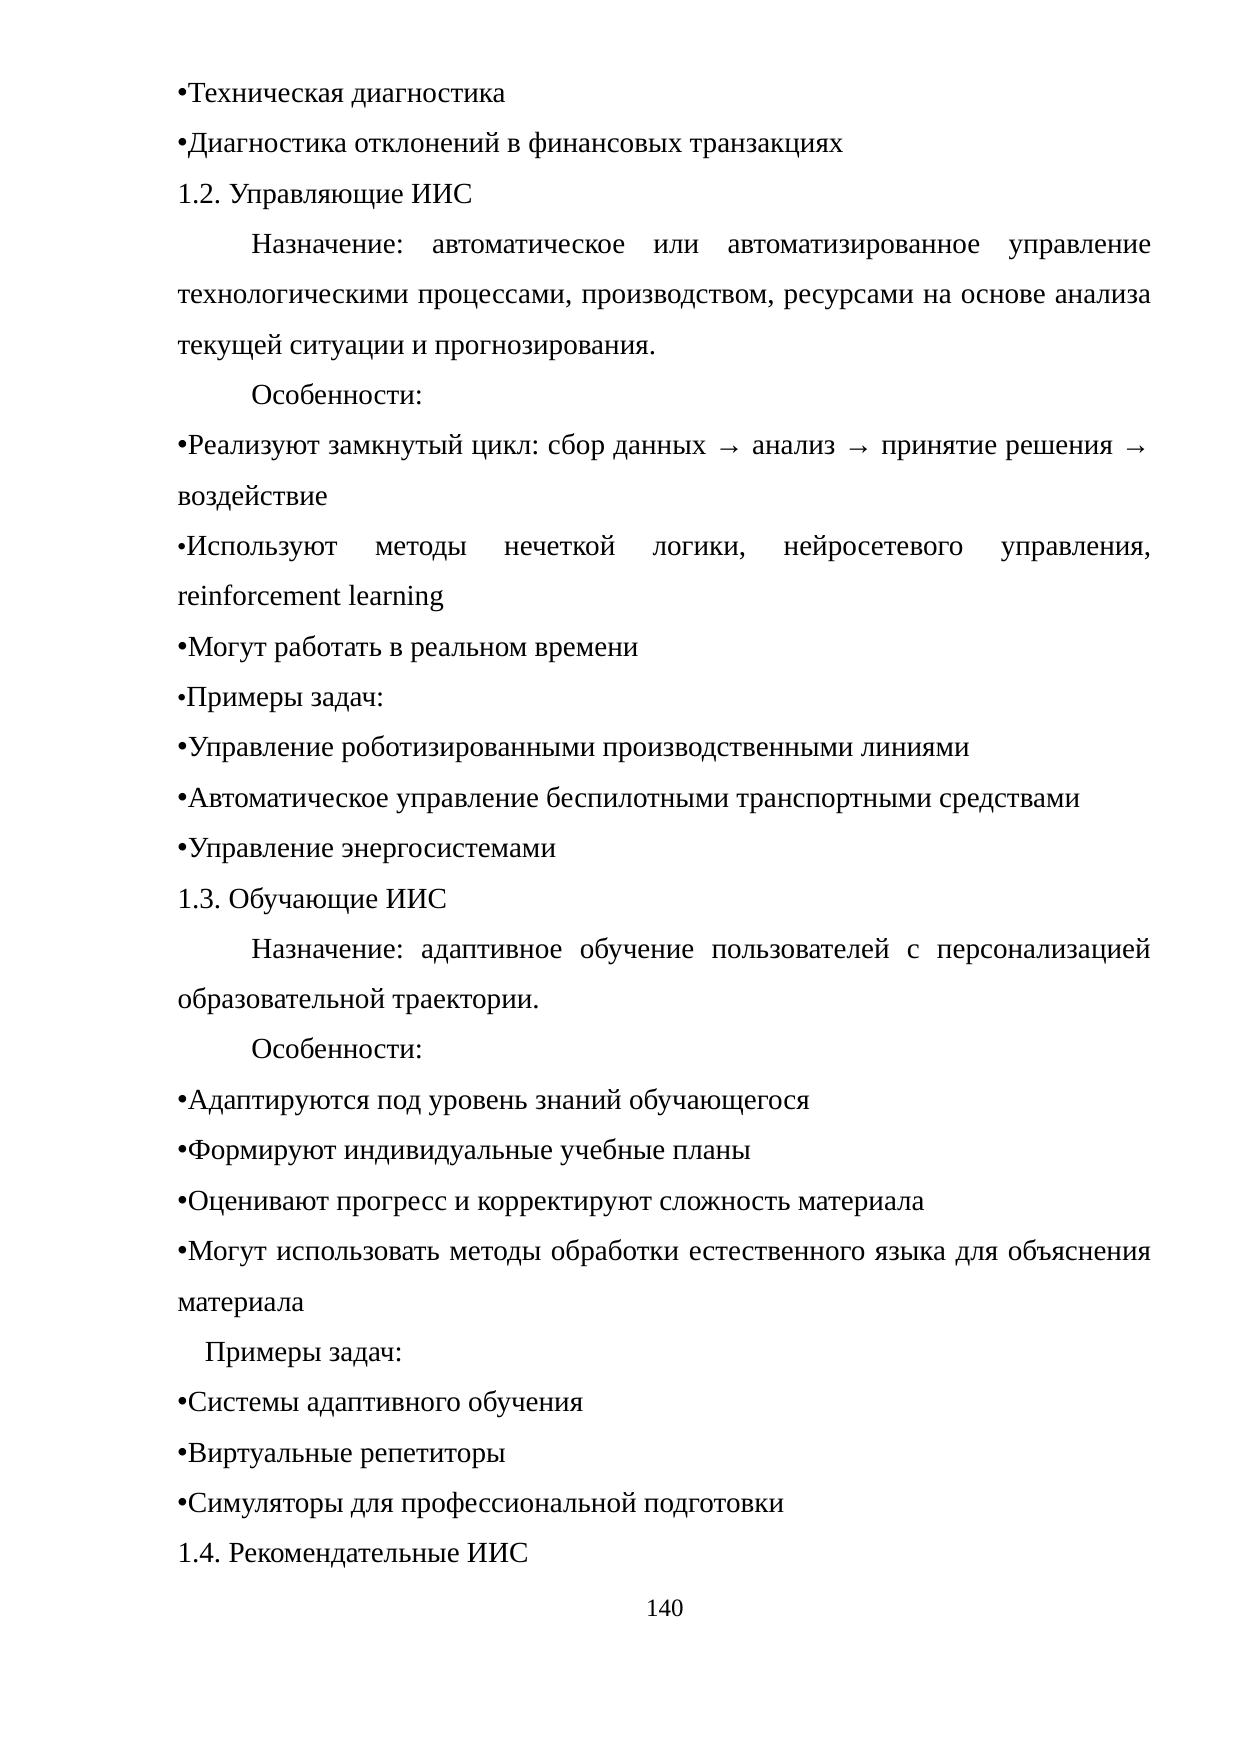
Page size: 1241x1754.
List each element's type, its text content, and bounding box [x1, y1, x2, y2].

text 1.2. Управляющие ИИС [177, 176, 1152, 209]
text Особенности: [177, 1032, 1152, 1065]
list Могут работать в реальном времени [177, 629, 1152, 662]
text Назначение: адаптивное обучение пользователей с персонализацией образовательной траектории. [177, 931, 1152, 1015]
list Примеры задач: [177, 679, 1152, 713]
text Назначение: автоматическое или автоматизированное управление технологическими процессами, производством, ресурсами на основе анализа текущей ситуации и прогнозирования. [177, 226, 1152, 360]
list Виртуальные репетиторы [177, 1435, 1152, 1468]
text Особенности: [177, 377, 1152, 411]
list Управление энергосистемами [177, 830, 1152, 864]
list Реализуют замкнутый цикл: сбор данных → анализ → принятие решения → воздействие [177, 427, 1152, 511]
text 1.4. Рекомендательные ИИС [177, 1536, 1152, 1569]
list Диагностика отклонений в финансовых транзакциях [177, 125, 1152, 159]
list Управление роботизированными производственными линиями [177, 729, 1152, 763]
list Формируют индивидуальные учебные планы [177, 1132, 1152, 1166]
list Используют методы нечеткой логики, нейросетевого управления, reinforcement learning [177, 528, 1152, 612]
text Примеры задач: [177, 1334, 1152, 1367]
text 1.3. Обучающие ИИС [177, 881, 1152, 914]
list Техническая диагностика [177, 75, 1152, 109]
list Системы адаптивного обучения [177, 1384, 1152, 1418]
list Оценивают прогресс и корректируют сложность материала [177, 1183, 1152, 1216]
list Автоматическое управление беспилотными транспортными средствами [177, 780, 1152, 813]
list Симуляторы для профессиональной подготовки [177, 1485, 1152, 1519]
list Могут использовать методы обработки естественного языка для объяснения материала [177, 1233, 1152, 1317]
list Адаптируются под уровень знаний обучающегося [177, 1082, 1152, 1116]
